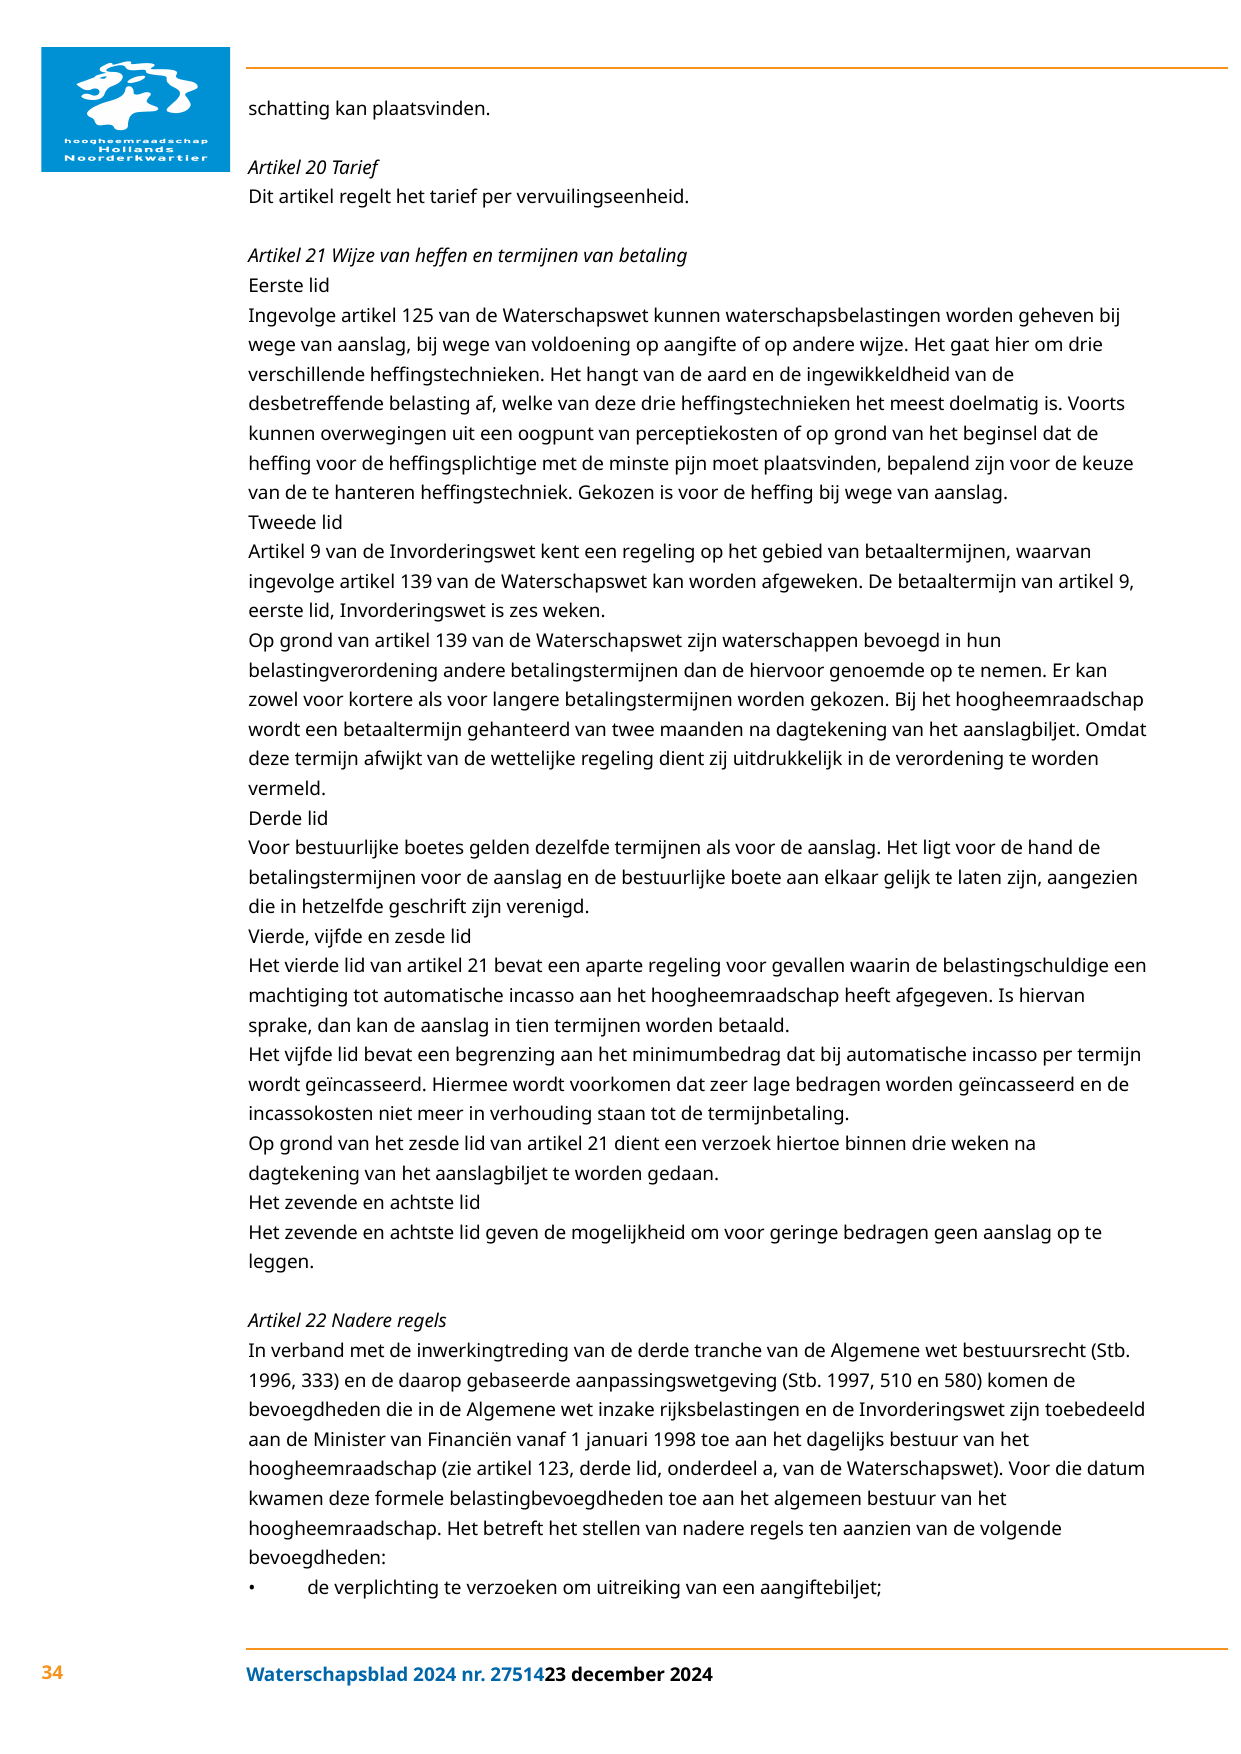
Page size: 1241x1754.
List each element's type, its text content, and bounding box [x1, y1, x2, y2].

text Vierde, vijfde en zesde lid [248, 923, 1152, 949]
text Het vierde lid van artikel 21 bevat een aparte regeling voor gevallen waarin de belastingschuldige een machtiging tot automatische incasso aan het hoogheemraadschap heeft afgegeven. Is hiervan sprake, dan kan de aanslag in tien termijnen worden betaald. [248, 953, 1152, 1038]
picture [129, 76, 144, 82]
text Artikel 22 Nadere regels [248, 1308, 1152, 1333]
text In verband met de inwerkingtreding van de derde tranche van de Algemene wet bestuursrecht (Stb. 1996, 333) en de daarop gebaseerde aanpassingswetgeving (Stb. 1997, 510 en 580) komen de bevoegdheden die in de Algemene wet inzake rijksbelastingen en de Invorderingswet zijn toebedeeld aan de Minister van Financiën vanaf 1 januari 1998 toe aan het dagelijks bestuur van het hoogheemraadschap (zie artikel 123, derde lid, onderdeel a, van de Waterschapswet). Voor die datum kwamen deze formele belastingbevoegdheden toe aan het algemeen bestuur van het hoogheemraadschap. Het betreft het stellen van nadere regels ten aanzien van de volgende bevoegdheden: [248, 1337, 1152, 1570]
text Op grond van artikel 139 van de Waterschapswet zijn waterschappen bevoegd in hun belastingverordening andere betalingstermijnen dan de hiervoor genoemde op te nemen. Er kan zowel voor kortere als voor langere betalingstermijnen worden gekozen. Bij het hoogheemraadschap wordt een betaaltermijn gehanteerd van twee maanden na dagtekening van het aanslagbiljet. Omdat deze termijn afwijkt van de wettelijke regeling dient zij uitdrukkelijk in de verordening te worden vermeld. [248, 627, 1152, 801]
list de verplichting te verzoeken om uitreiking van een aangiftebiljet; [248, 1574, 1152, 1600]
text Ingevolge artikel 125 van de Waterschapswet kunnen waterschapsbelastingen worden geheven bij wege van aanslag, bij wege van voldoening op aangifte of op andere wijze. Het gaat hier om drie verschillende heffingstechnieken. Het hangt van de aard en de ingewikkeldheid van de desbetreffende belasting af, welke van deze drie heffingstechnieken het meest doelmatig is. Voorts kunnen overwegingen uit een oogpunt van perceptiekosten of op grond van het beginsel dat de heffing voor de heffingsplichtige met de minste pijn moet plaatsvinden, bepalend zijn voor de keuze van de te hanteren heffingstechniek. Gekozen is voor de heffing bij wege van aanslag. [248, 302, 1152, 505]
text Voor bestuurlijke boetes gelden dezelfde termijnen als voor de aanslag. Het ligt voor de hand de betalingstermijnen voor de aanslag en de bestuurlijke boete aan elkaar gelijk te laten zijn, aangezien die in hetzelfde geschrift zijn verenigd. [248, 834, 1152, 919]
text Eerste lid [248, 272, 1152, 298]
text schatting kan plaatsvinden. [248, 95, 1152, 121]
text Op grond van het zesde lid van artikel 21 dient een verzoek hiertoe binnen drie weken na dagtekening van het aanslagbiljet te worden gedaan. [248, 1130, 1152, 1186]
text Dit artikel regelt het tarief per vervuilingseenheid. [248, 183, 1152, 209]
text Het zevende en achtste lid [248, 1189, 1152, 1215]
text Artikel 9 van de Invorderingswet kent een regeling op het gebied van betaaltermijnen, waarvan ingevolge artikel 139 van de Waterschapswet kan worden afgeweken. De betaaltermijn van artikel 9, eerste lid, Invorderingswet is zes weken. [248, 538, 1152, 623]
text Tweede lid [248, 509, 1152, 535]
text Artikel 21 Wijze van heffen en termijnen van betaling [248, 243, 1152, 268]
picture [88, 87, 157, 130]
picture [78, 64, 122, 99]
text Artikel 20 Tarief [248, 154, 1152, 180]
text Derde lid [248, 805, 1152, 831]
text Het vijfde lid bevat een begrenzing aan het minimumbedrag dat bij automatische incasso per termijn wordt geïncasseerd. Hiermee wordt voorkomen dat zeer lage bedragen worden geïncasseerd en de incassokosten niet meer in verhouding staan tot de termijnbetaling. [248, 1041, 1152, 1126]
picture [118, 62, 197, 112]
text Het zevende en achtste lid geven de mogelijkheid om voor geringe bedragen geen aanslag op te leggen. [248, 1219, 1152, 1274]
